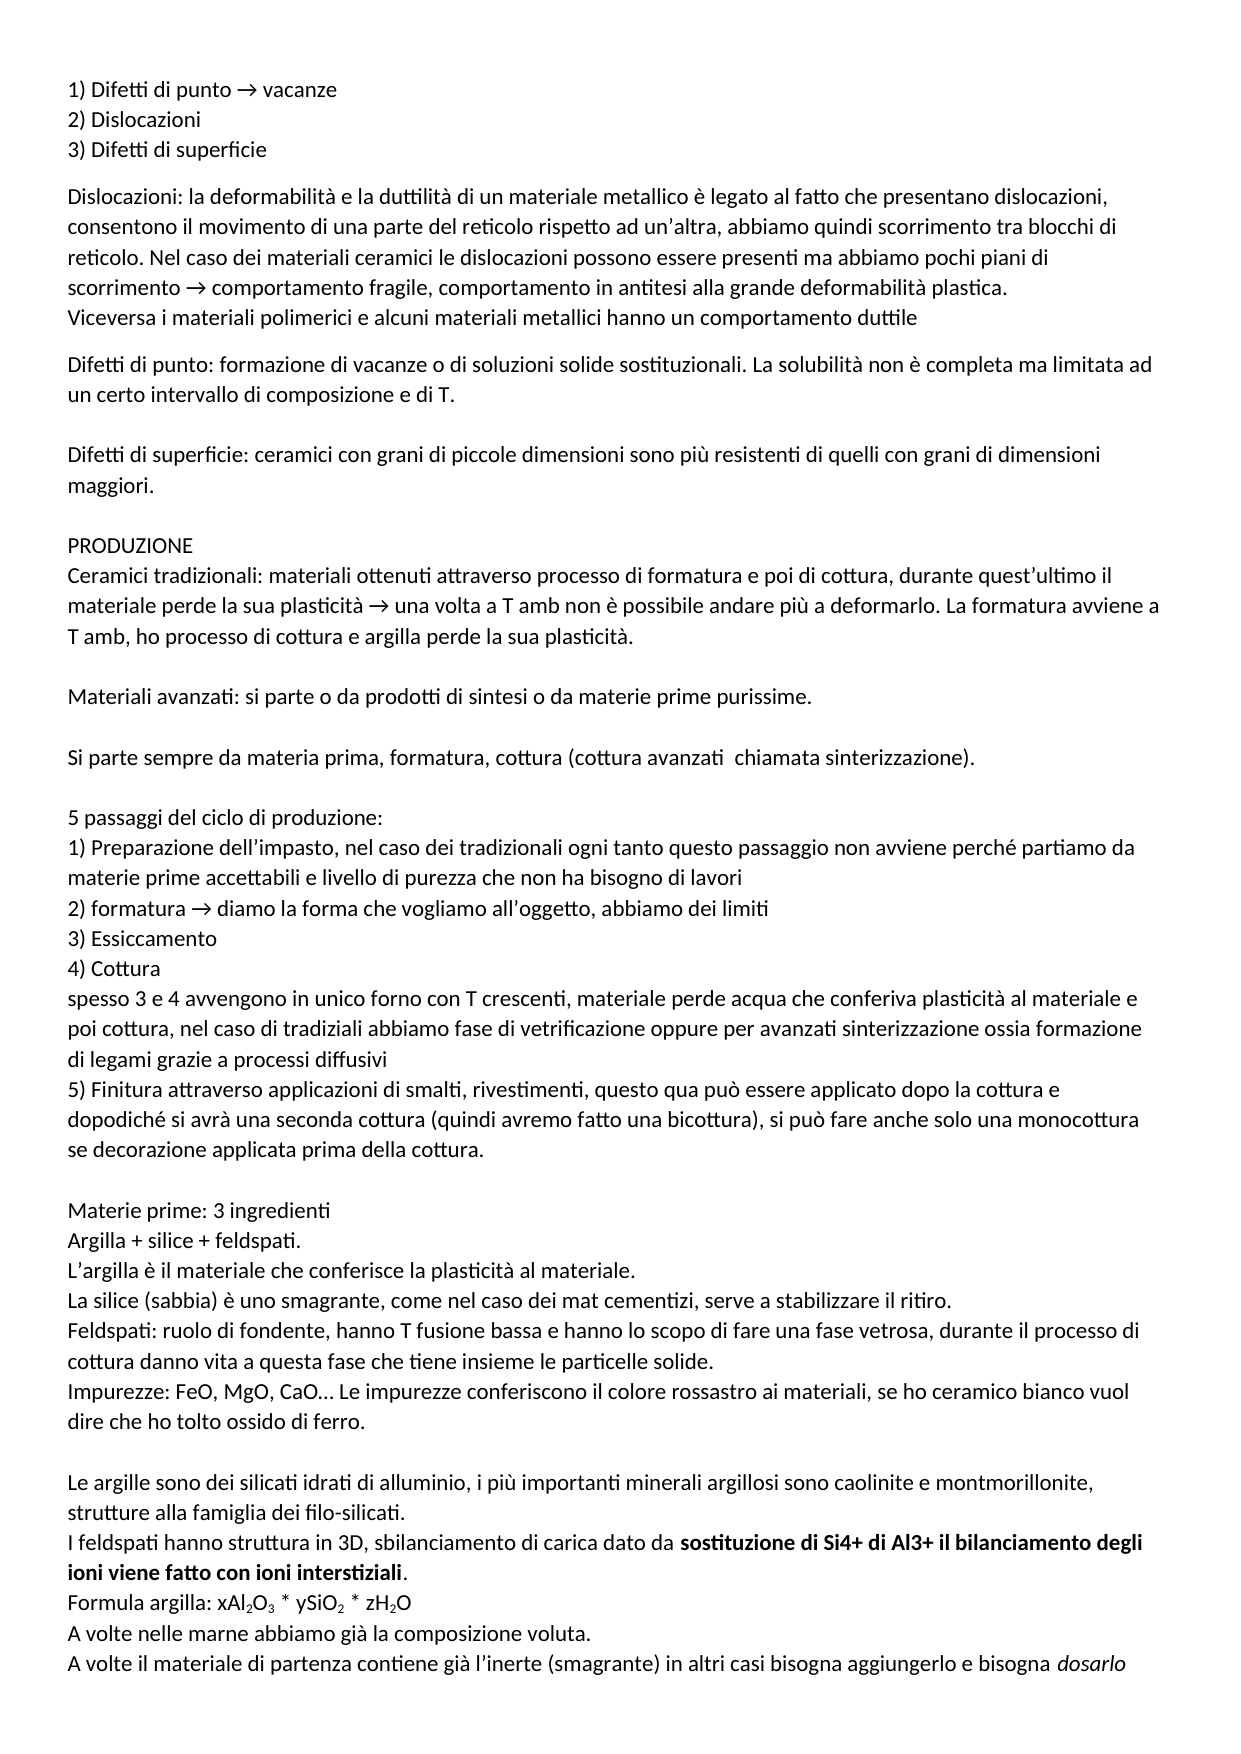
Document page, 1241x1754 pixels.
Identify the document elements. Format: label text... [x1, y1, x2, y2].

text Difetti di punto: formazione di vacanze o di soluzioni solide sostituzionali. La solubilità non è completa ma limitata ad un certo intervallo di composizione e di T. Difetti di superficie: ceramici con grani di piccole dimensioni sono più resistenti di quelli con grani di dimensioni maggiori. PRODUZIONE Ceramici tradizionali: materiali ottenuti attraverso processo di formatura e poi di cottura, durante quest’ultimo il materiale perde la sua plasticità → una volta a T amb non è possibile andare più a deformarlo. La formatura avviene a T amb, ho processo di cottura e argilla perde la sua plasticità. Materiali avanzati: si parte o da prodotti di sintesi o da materie prime purissime. Si parte sempre da materia prima, formatura, cottura (cottura avanzati chiamata sinterizzazione). 5 passaggi del ciclo di produzione: 1) Preparazione dell’impasto, nel caso dei tradizionali ogni tanto questo passaggio non avviene perché partiamo da materie prime accettabili e livello di purezza che non ha bisogno di lavori 2) formatura → diamo la forma che vogliamo all’oggetto, abbiamo dei limiti 3) Essiccamento 4) Cottura spesso 3 e 4 avvengono in unico forno con T crescenti, materiale perde acqua che conferiva plasticità al materiale e poi cottura, nel caso di tradiziali abbiamo fase di vetrificazione oppure per avanzati sinterizzazione ossia formazione di legami grazie a processi diffusivi 5) Finitura attraverso applicazioni di smalti, rivestimenti, questo qua può essere applicato dopo la cottura e dopodiché si avrà una seconda cottura (quindi avremo fatto una bicottura), si può fare anche solo una monocottura se decorazione applicata prima della cottura. Materie prime: 3 ingredienti Argilla + silice + feldspati. L’argilla è il materiale che conferisce la plasticità al materiale. La silice (sabbia) è uno smagrante, come nel caso dei mat cementizi, serve a stabilizzare il ritiro. Feldspati: ruolo di fondente, hanno T fusione bassa e hanno lo scopo di fare una fase vetrosa, durante il processo di cottura danno vita a questa fase che tiene insieme le particelle solide. Impurezze: FeO, MgO, CaO… Le impurezze conferiscono il colore rossastro ai materiali, se ho ceramico bianco vuol dire che ho tolto ossido di ferro. Le argille sono dei silicati idrati di alluminio, i più importanti minerali argillosi sono caolinite e montmorillonite, strutture alla famiglia dei filo-silicati. I feldspati hanno struttura in 3D, sbilanciamento di carica dato da sostituzione di Si4+ di Al3+ il bilanciamento degli ioni viene fatto con ioni interstiziali. Formula argilla: xAl2O3 * ySiO2 * zH2O A volte nelle marne abbiamo già la composizione voluta. A volte il materiale di partenza contiene già l’inerte (smagrante) in altri casi bisogna aggiungerlo e bisogna dosarlo [67, 350, 1165, 1677]
text 1) Difetti di punto → vacanze 2) Dislocazioni 3) Difetti di superficie [67, 75, 1165, 163]
text Dislocazioni: la deformabilità e la duttilità di un materiale metallico è legato al fatto che presentano dislocazioni, consentono il movimento di una parte del reticolo rispetto ad un’altra, abbiamo quindi scorrimento tra blocchi di reticolo. Nel caso dei materiali ceramici le dislocazioni possono essere presenti ma abbiamo pochi piani di scorrimento → comportamento fragile, comportamento in antitesi alla grande deformabilità plastica. Viceversa i materiali polimerici e alcuni materiali metallici hanno un comportamento duttile [67, 182, 1165, 331]
